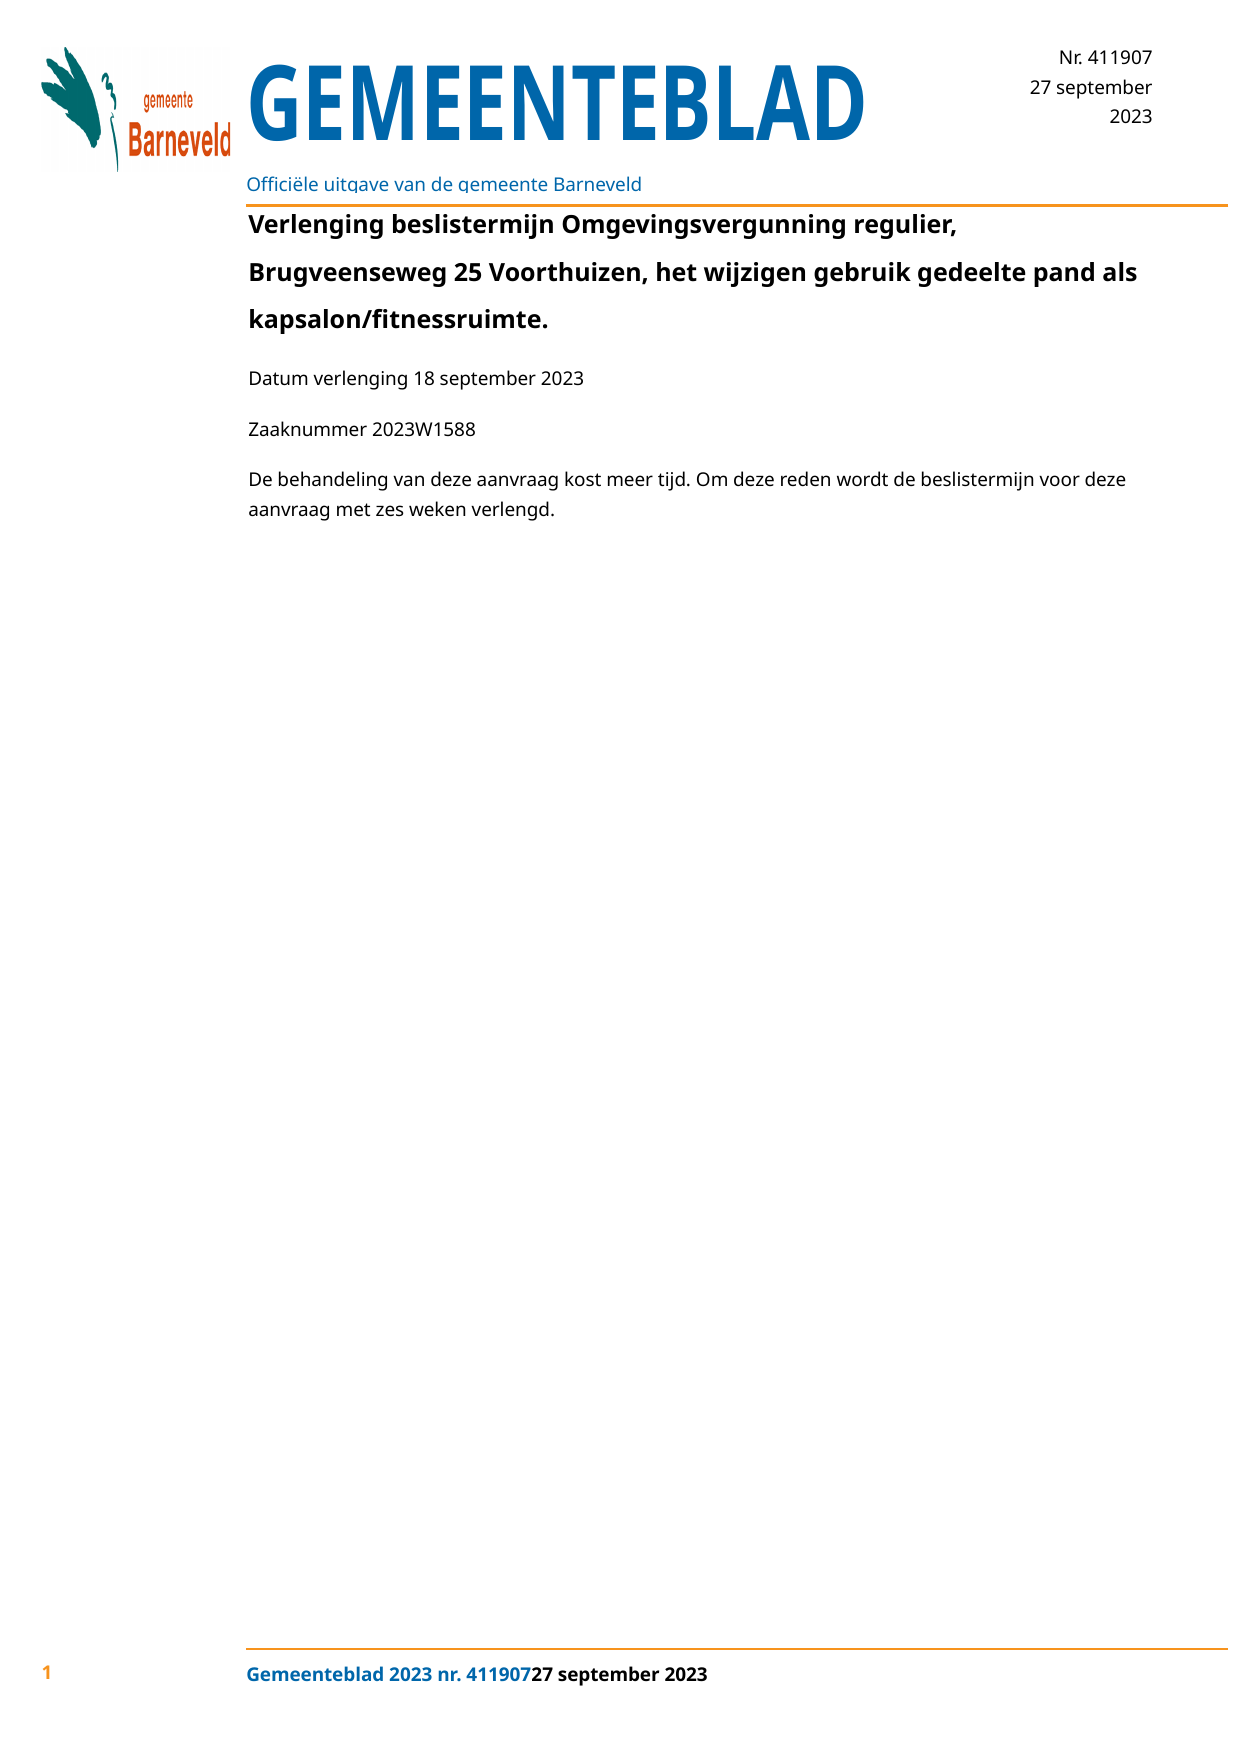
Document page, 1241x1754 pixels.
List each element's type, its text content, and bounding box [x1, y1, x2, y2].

text De behandeling van deze aanvraag kost meer tijd. Om deze reden wordt de beslistermijn voor deze aanvraag met zes weken verlengd. [248, 466, 1152, 522]
text Zaaknummer 2023W1588 [248, 416, 1152, 442]
picture [41, 47, 231, 172]
text Datum verlenging 18 september 2023 [248, 366, 1152, 391]
text Verlenging beslistermijn Omgevingsvergunning regulier, Brugveenseweg 25 Voorthuizen, het wijzigen gebruik gedeelte pand als kapsalon/fitnessruimte. [248, 207, 1152, 336]
